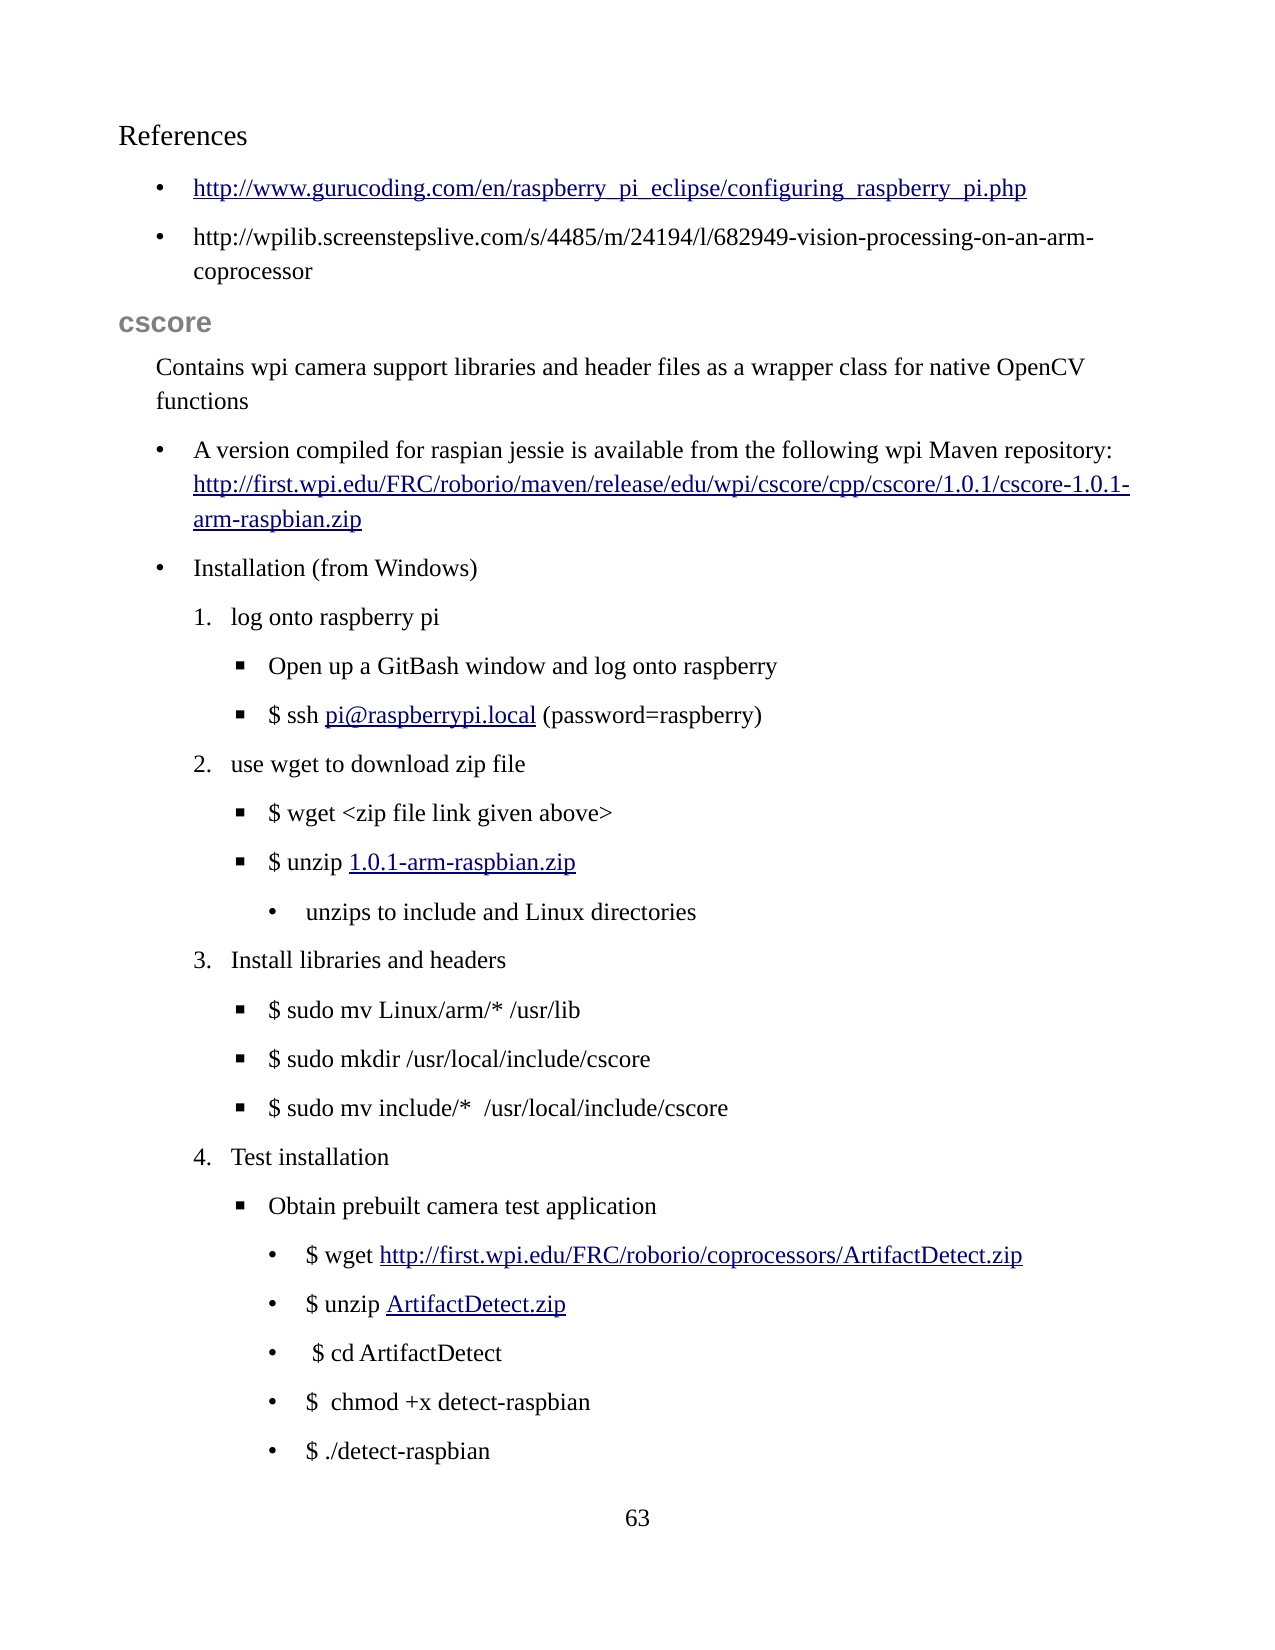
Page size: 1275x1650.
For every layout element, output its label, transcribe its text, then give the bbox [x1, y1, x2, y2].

list $ unzip ArtifactDetect.zip [268, 1289, 1157, 1318]
list $ sudo mv include/* /usr/local/include/cscore [231, 1093, 1157, 1122]
list http://www.gurucoding.com/en/raspberry_pi_eclipse/configuring_raspberry_pi.php [156, 173, 1157, 202]
list Obtain prebuilt camera test application [231, 1191, 1157, 1220]
list Test installation [193, 1142, 1157, 1171]
list Contains wpi camera support libraries and header files as a wrapper class for native OpenCV functions [118, 352, 1157, 415]
list $ wget <zip file link given above> [231, 798, 1157, 827]
list $ sudo mv Linux/arm/* /usr/lib [231, 995, 1157, 1023]
list A version compiled for raspian jessie is available from the following wpi Maven repository: http://first.wpi.edu/FRC/roborio/maven/release/edu/wpi/cscore/cpp/cscore/1.0.1/cscore-1.0.1-arm-raspbian.zip [156, 435, 1157, 533]
list use wget to download zip file [193, 749, 1157, 778]
list $ chmod +x detect-raspbian [268, 1387, 1157, 1416]
list $ cd ArtifactDetect [268, 1338, 1157, 1367]
list unzips to include and Linux directories [268, 897, 1157, 925]
text References [118, 118, 1157, 152]
list Installation (from Windows) [156, 553, 1157, 582]
list http://wpilib.screenstepslive.com/s/4485/m/24194/l/682949-vision-processing-on-an-arm-coprocessor [156, 222, 1157, 285]
list $ unzip 1.0.1-arm-raspbian.zip [231, 847, 1157, 876]
subtitle cscore [118, 306, 1157, 339]
list $ wget http://first.wpi.edu/FRC/roborio/coprocessors/ArtifactDetect.zip [268, 1240, 1157, 1269]
list Open up a GitBash window and log onto raspberry [231, 651, 1157, 680]
list $ ssh pi@raspberrypi.local (password=raspberry) [231, 700, 1157, 729]
list $ sudo mkdir /usr/local/include/cscore [231, 1044, 1157, 1072]
list log onto raspberry pi [193, 602, 1157, 631]
list Install libraries and headers [193, 946, 1157, 974]
list $ ./detect-raspbian [268, 1436, 1157, 1465]
